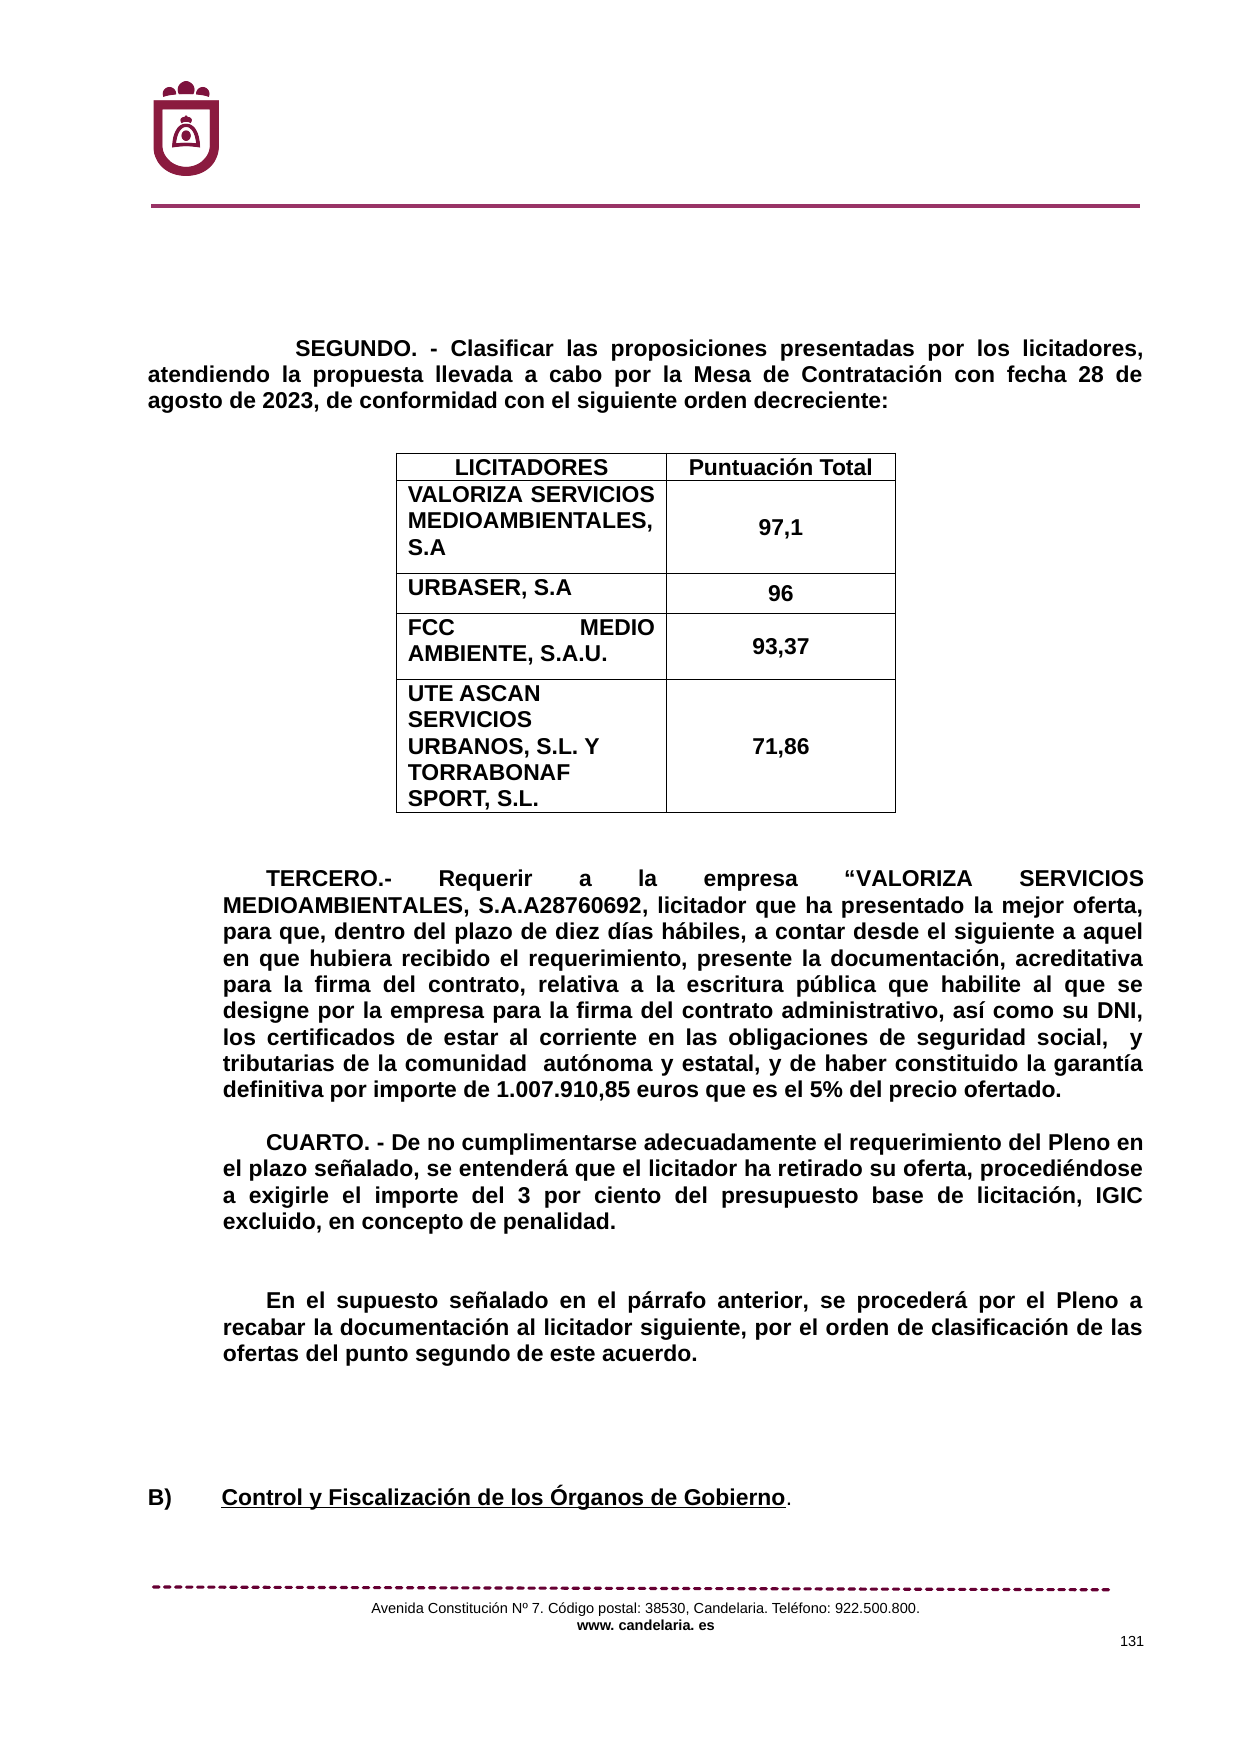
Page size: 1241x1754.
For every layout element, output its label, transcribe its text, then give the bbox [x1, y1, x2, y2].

table_cell URBASER, S.A [397, 574, 666, 613]
table_cell UTE ASCAN SERVICIOS URBANOS, S.L. Y TORRABONAF SPORT, S.L. [397, 680, 666, 812]
table_header LICITADORES [397, 454, 666, 480]
table_cell 96 [667, 574, 895, 613]
table_cell 93,37 [667, 614, 895, 679]
table_cell FCC MEDIO AMBIENTE, S.A.U. [397, 614, 666, 679]
table_cell VALORIZA SERVICIOS MEDIOAMBIENTALES, S.A [397, 481, 666, 573]
list Control y Fiscalización de los Órganos de Gobierno. [148, 1484, 1137, 1510]
table_header Puntuación Total [667, 454, 895, 480]
table_cell 97,1 [667, 481, 895, 573]
text TERCERO.- Requerir a la empresa “VALORIZA SERVICIOS MEDIOAMBIENTALES, S.A.A28760692, licitador que ha presentado la mejor oferta, para que, dentro del plazo de diez días hábiles, a contar desde el siguiente a aquel en que hubiera recibido el requerimiento, presente la documentación, acreditativa para la firma del contrato, relativa a la escritura pública que habilite al que se designe por la empresa para la firma del contrato administrativo, así como su DNI, los certificados de estar al corriente en las obligaciones de seguridad social, y tributarias de la comunidad autónoma y estatal, y de haber constituido la garantía definitiva por importe de 1.007.910,85 euros que es el 5% del precio ofertado. [223, 865, 1144, 1103]
text SEGUNDO. - Clasificar las proposiciones presentadas por los licitadores, atendiendo la propuesta llevada a cabo por la Mesa de Contratación con fecha 28 de agosto de 2023, de conformidad con el siguiente orden decreciente: [148, 335, 1144, 414]
text CUARTO. - De no cumplimentarse adecuadamente el requerimiento del Pleno en el plazo señalado, se entenderá que el licitador ha retirado su oferta, procediéndose a exigirle el importe del 3 por ciento del presupuesto base de licitación, IGIC excluido, en concepto de penalidad. [223, 1129, 1144, 1234]
table_cell 71,86 [667, 680, 895, 812]
text En el supuesto señalado en el párrafo anterior, se procederá por el Pleno a recabar la documentación al licitador siguiente, por el orden de clasificación de las ofertas del punto segundo de este acuerdo. [223, 1287, 1144, 1366]
